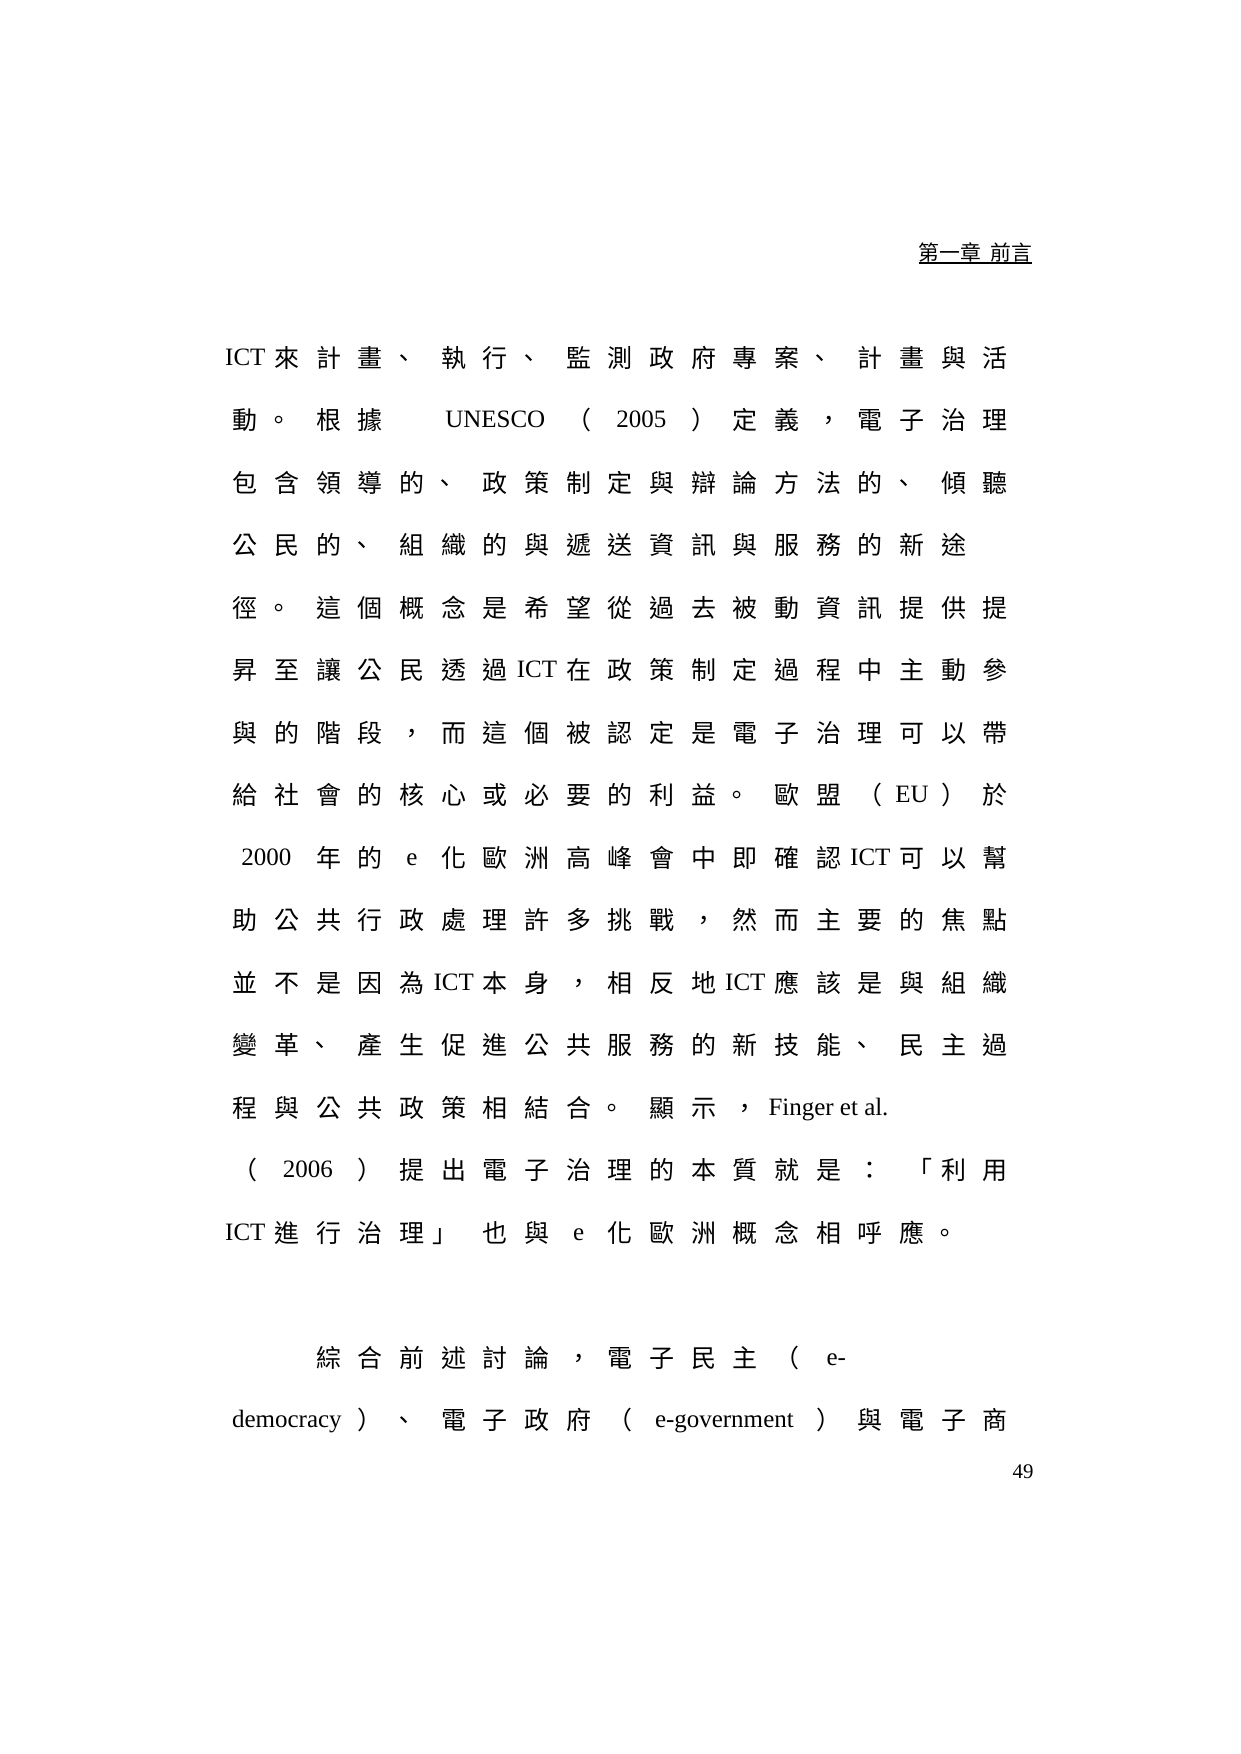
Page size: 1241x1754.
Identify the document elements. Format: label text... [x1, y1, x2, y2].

text ICT來計畫、執行、監測政府專案、計畫與活動。根據 UNESCO（2005）定義，電子治理包含領導的、政策制定與辯論方法的、傾聽公民的、組織的與遞送資訊與服務的新途徑。這個概念是希望從過去被動資訊提供提昇至讓公民透過ICT在政策制定過程中主動參與的階段，而這個被認定是電子治理可以帶給社會的核心或必要的利益。歐盟（EU）於2000年的e化歐洲高峰會中即確認ICT可以幫助公共行政處理許多挑戰，然而主要的焦點並不是因為ICT本身，相反地ICT應該是與組織變革、產生促進公共服務的新技能、民主過程與公共政策相結合。顯示，Finger et al.（2006）提出電子治理的本質就是：「利用ICT進行治理」也與e化歐洲概念相呼應。 [224, 314, 1016, 1252]
text 綜合前述討論，電子民主（e-democracy）、電子政府（e-government）與電子商 [224, 1314, 1016, 1439]
